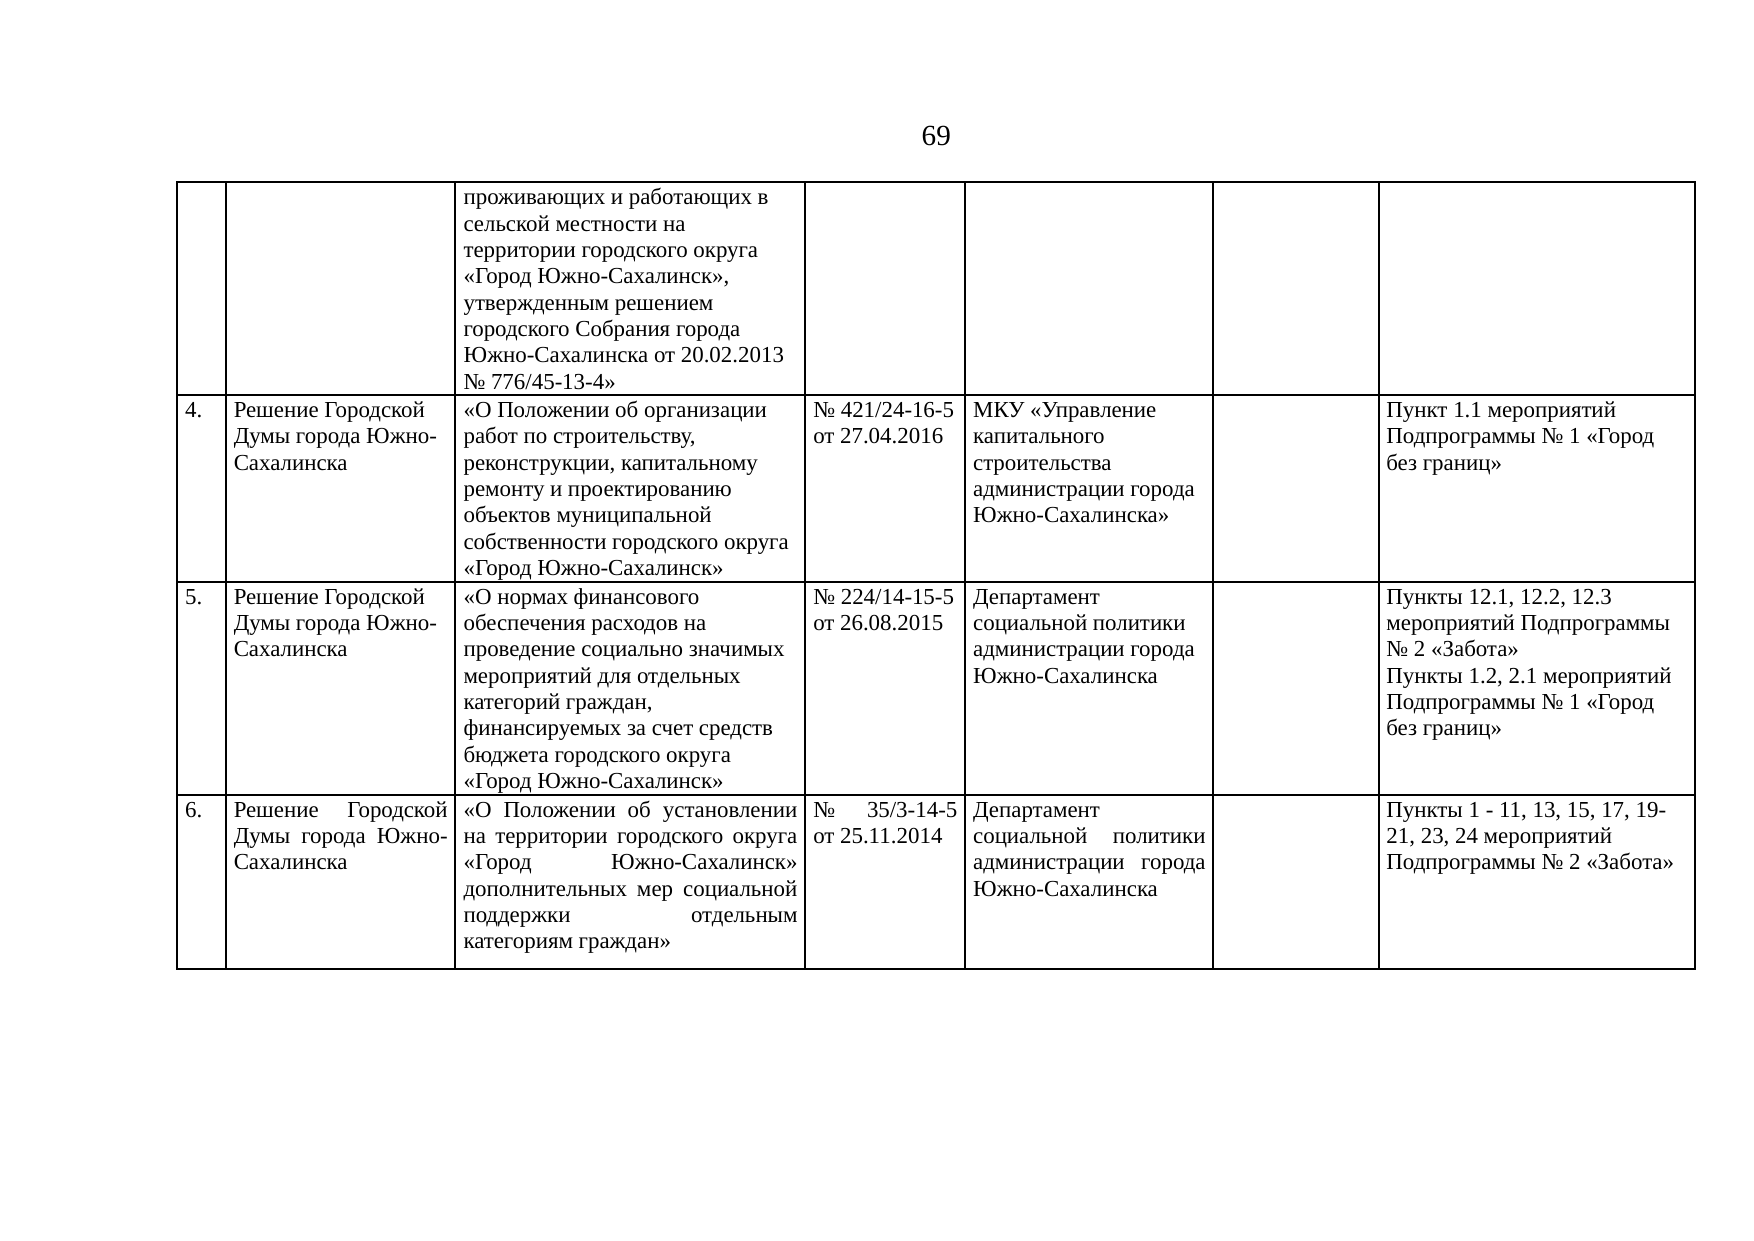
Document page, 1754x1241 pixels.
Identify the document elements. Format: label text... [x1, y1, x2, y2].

table_cell Решение Городской Думы города Южно-Сахалинска [227, 396, 454, 581]
table_cell № 421/24-16-5 от 27.04.2016 [806, 396, 964, 581]
table_cell Пункты 12.1, 12.2, 12.3 мероприятий Подпрограммы № 2 «Забота» Пункты 1.2, 2.1 мероприятий Подпрограммы № 1 «Город без границ» [1380, 583, 1694, 793]
table_cell [1214, 583, 1378, 793]
table_cell [966, 183, 1212, 394]
table_cell «О Положении об организации работ по строительству, реконструкции, капитальному ремонту и проектированию объектов муниципальной собственности городского округа «Город Южно-Сахалинск» [456, 396, 804, 581]
table_cell [1214, 183, 1378, 394]
table_cell [806, 183, 964, 394]
table_cell [1214, 796, 1378, 967]
table_cell «О нормах финансового обеспечения расходов на проведение социально значимых мероприятий для отдельных категорий граждан, финансируемых за счет средств бюджета городского округа «Город Южно-Сахалинск» [456, 583, 804, 793]
table_cell Департамент социальной политики администрации города Южно-Сахалинска [966, 796, 1212, 967]
table_cell [178, 183, 225, 394]
table_cell [1380, 183, 1694, 394]
table_cell проживающих и работающих в сельской местности на территории городского округа «Город Южно-Сахалинск», утвержденным решением городского Собрания города Южно-Сахалинска от 20.02.2013 № 776/45-13-4» [456, 183, 804, 394]
table_cell Решение Городской Думы города Южно-Сахалинска [227, 796, 454, 967]
table_cell Пункт 1.1 мероприятий Подпрограммы № 1 «Город без границ» [1380, 396, 1694, 581]
table_cell «О Положении об установлении на территории городского округа «Город Южно-Сахалинск» дополнительных мер социальной поддержки отдельным категориям граждан» [456, 796, 804, 967]
table_cell 6. [178, 796, 225, 967]
table_cell № 224/14-15-5 от 26.08.2015 [806, 583, 964, 793]
table_cell Пункты 1 - 11, 13, 15, 17, 19- 21, 23, 24 мероприятий Подпрограммы № 2 «Забота» [1380, 796, 1694, 967]
table_cell МКУ «Управление капитального строительства администрации города Южно-Сахалинска» [966, 396, 1212, 581]
table_cell 4. [178, 396, 225, 581]
table_cell Решение Городской Думы города Южно-Сахалинска [227, 583, 454, 793]
table_cell Департамент социальной политики администрации города Южно-Сахалинска [966, 583, 1212, 793]
table_cell [1214, 396, 1378, 581]
table_cell № 35/3-14-5 от 25.11.2014 [806, 796, 964, 967]
table_cell 5. [178, 583, 225, 793]
table_cell [227, 183, 454, 394]
